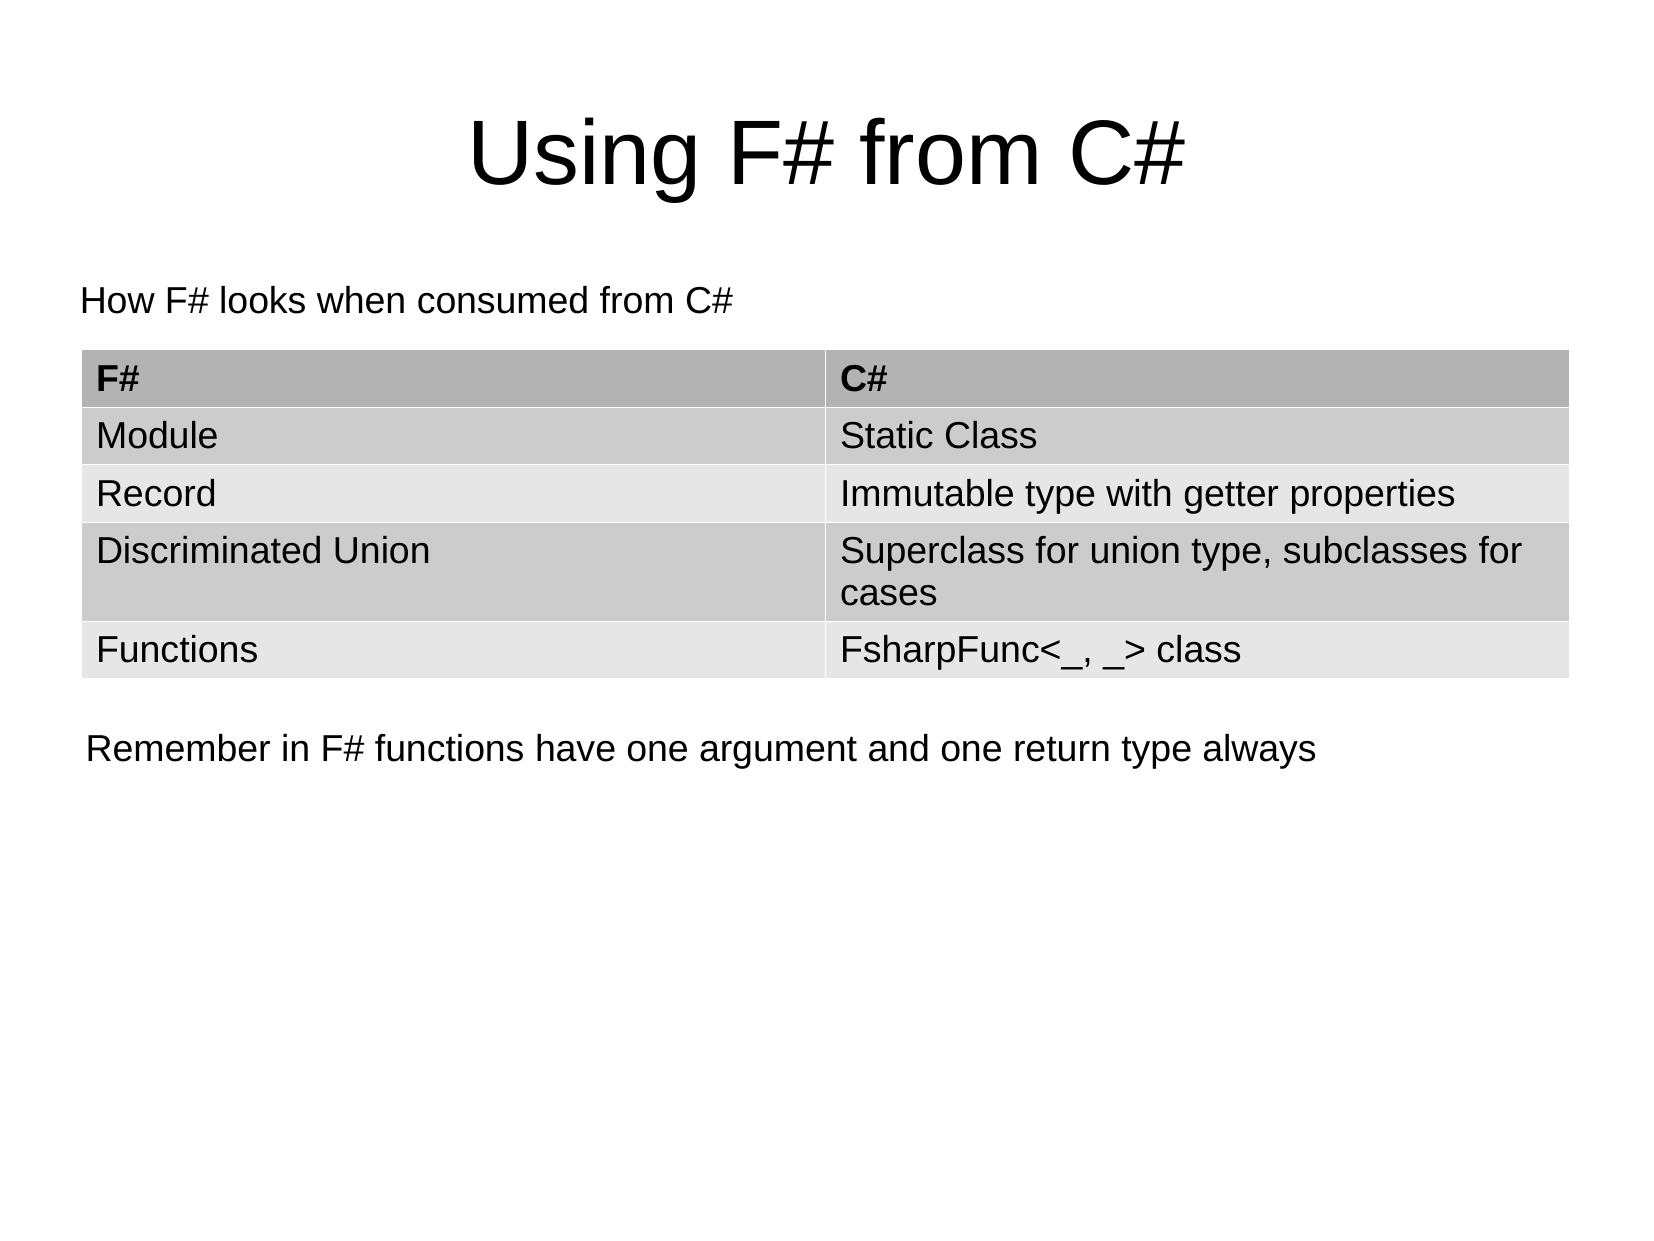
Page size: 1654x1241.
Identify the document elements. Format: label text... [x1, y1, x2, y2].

table_cell Immutable type with getter properties [826, 465, 1569, 522]
table_cell Functions [82, 622, 825, 678]
table_cell Module [82, 408, 825, 464]
table_header C# [826, 350, 1569, 407]
table_cell Discriminated Union [82, 523, 825, 621]
text_box How F# looks when consumed from C# [64, 271, 1022, 329]
table_header F# [82, 350, 825, 407]
table_cell Static Class [826, 408, 1569, 464]
table_cell Superclass for union type, subclasses for cases [826, 523, 1569, 621]
table_cell Record [82, 465, 825, 522]
table_cell FsharpFunc<_, _> class [826, 622, 1569, 678]
text_box Remember in F# functions have one argument and one return type always [70, 720, 1536, 820]
title Using F# from C# [82, 49, 1571, 257]
